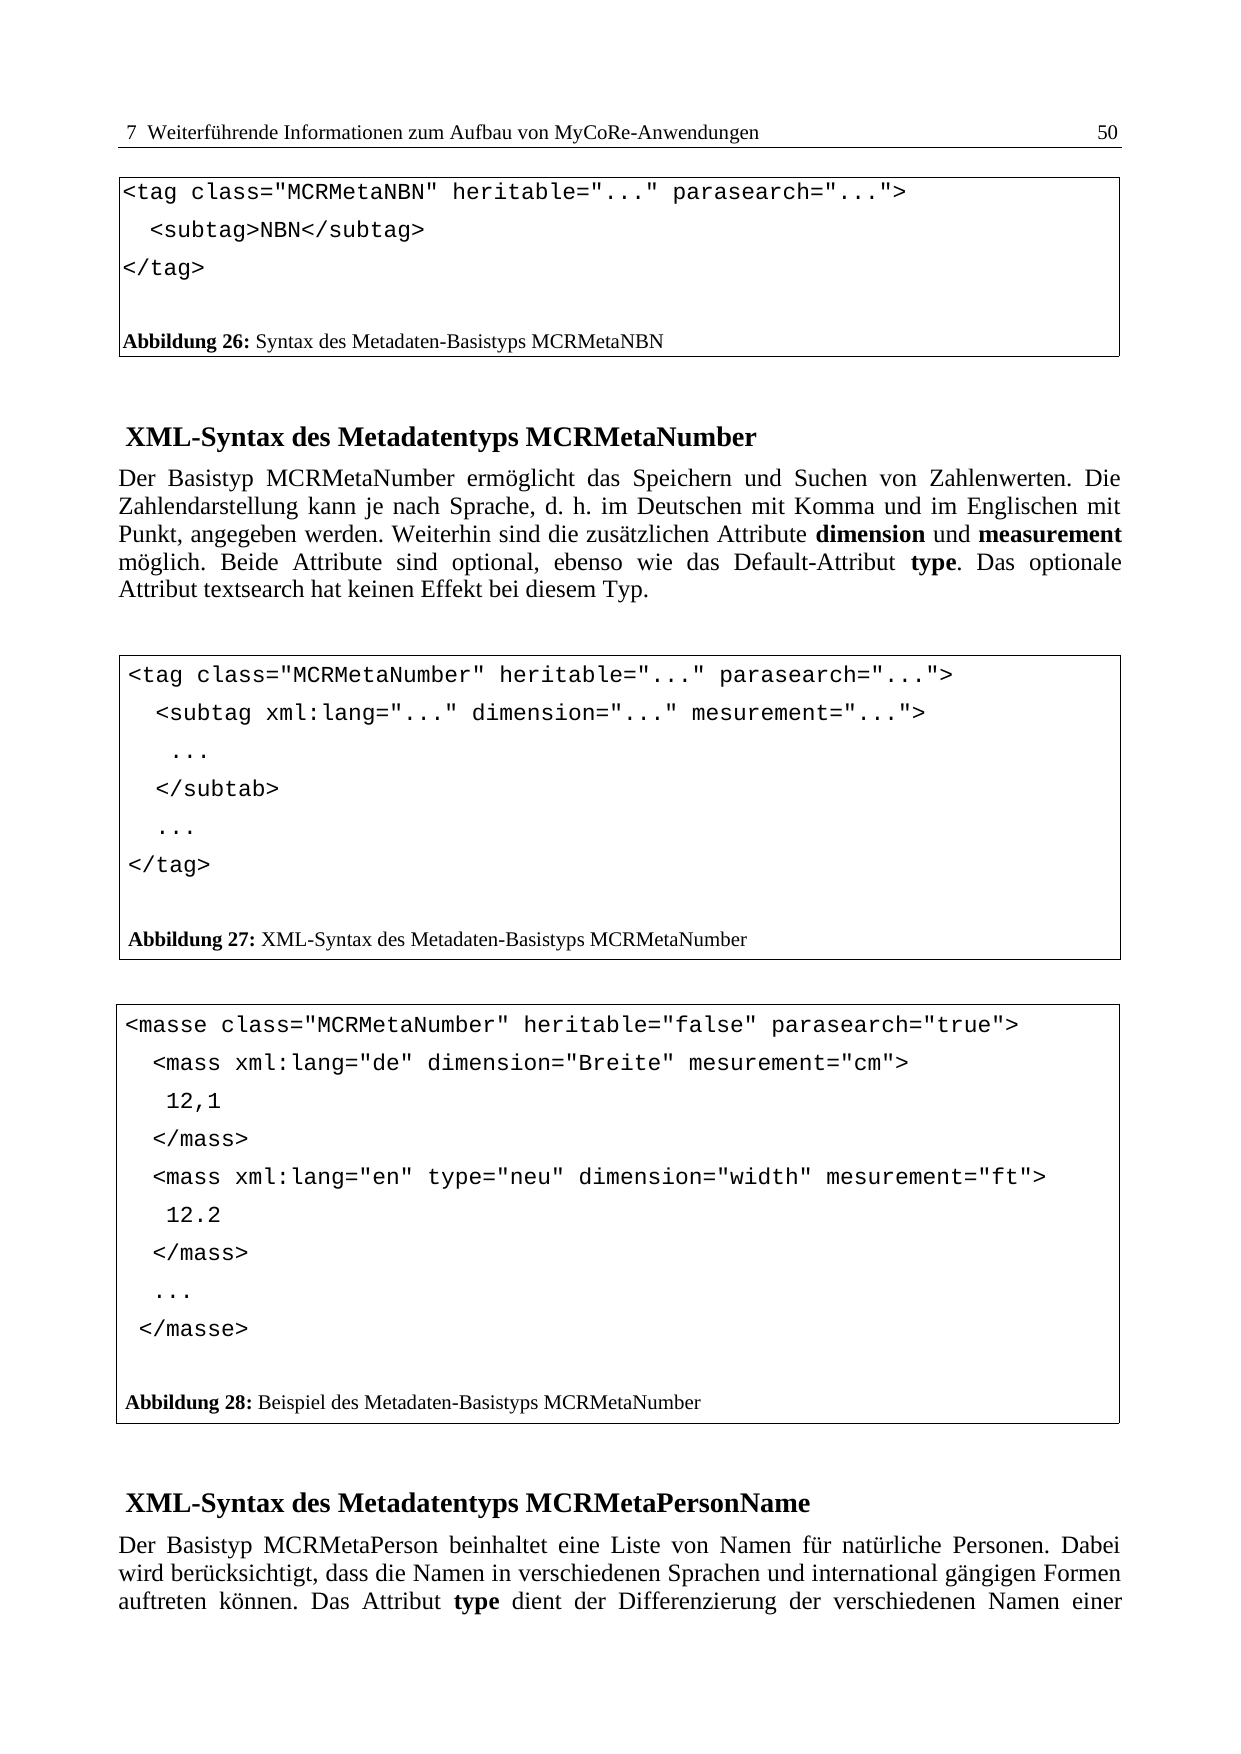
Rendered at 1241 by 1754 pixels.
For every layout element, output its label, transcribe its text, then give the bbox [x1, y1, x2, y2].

text <masse class="MCRMetaNumber" heritable="false" parasearch="true"> [125, 1013, 1110, 1039]
text 12,1 [125, 1089, 1110, 1115]
text <subtag>NBN</subtag> [122, 218, 1116, 244]
text <tag class="MCRMetaNumber" heritable="..." parasearch="..."> [128, 663, 1111, 690]
text [120, 178, 1119, 356]
text </tag> [128, 853, 1111, 880]
text <mass xml:lang="en" type="neu" dimension="width" mesurement="ft"> [125, 1165, 1110, 1191]
text Der Basistyp MCRMetaPerson beinhaltet eine Liste von Namen für natürliche Personen. Dabei wird berücksichtigt, dass die Namen in verschiedenen Sprachen und international gängigen Formen auftreten können. Das Attribut type dient der Differenzierung der verschiedenen Namen einer [118, 1531, 1122, 1614]
text Abbildung 28: Beispiel des Metadaten-Basistyps MCRMetaNumber [125, 1391, 1110, 1414]
text ... [125, 1279, 1110, 1305]
text </mass> [125, 1241, 1110, 1267]
text </tag> [122, 256, 1116, 282]
text </mass> [125, 1127, 1110, 1153]
text Der Basistyp MCRMetaNumber ermöglicht das Speichern und Suchen von Zahlenwerten. Die Zahlendarstellung kann je nach Sprache, d. h. im Deutschen mit Komma und im Englischen mit Punkt, angegeben werden. Weiterhin sind die zusätzlichen Attribute dimension und measurement möglich. Beide Attribute sind optional, ebenso wie das Default-Attribut type. Das optionale Attribut textsearch hat keinen Effekt bei diesem Typ. [118, 464, 1122, 603]
text <mass xml:lang="de" dimension="Breite" mesurement="cm"> [125, 1051, 1110, 1077]
text Abbildung 26: Syntax des Metadaten-Basistyps MCRMetaNBN [122, 330, 1116, 353]
text ... [128, 739, 1111, 766]
subtitle XML-Syntax des Metadatentyps MCRMetaNumber [118, 421, 1122, 452]
subtitle XML-Syntax des Metadatentyps MCRMetaPersonName [118, 1488, 1122, 1519]
text Abbildung 27: XML-Syntax des Metadaten-Basistyps MCRMetaNumber [128, 928, 1111, 951]
text <subtag xml:lang="..." dimension="..." mesurement="..."> [128, 701, 1111, 728]
text <tag class="MCRMetaNBN" heritable="..." parasearch="..."> [122, 180, 1116, 206]
text 12.2 [125, 1203, 1110, 1229]
text ... [128, 816, 1111, 842]
text </subtab> [128, 777, 1111, 804]
text </masse> [125, 1317, 1110, 1343]
